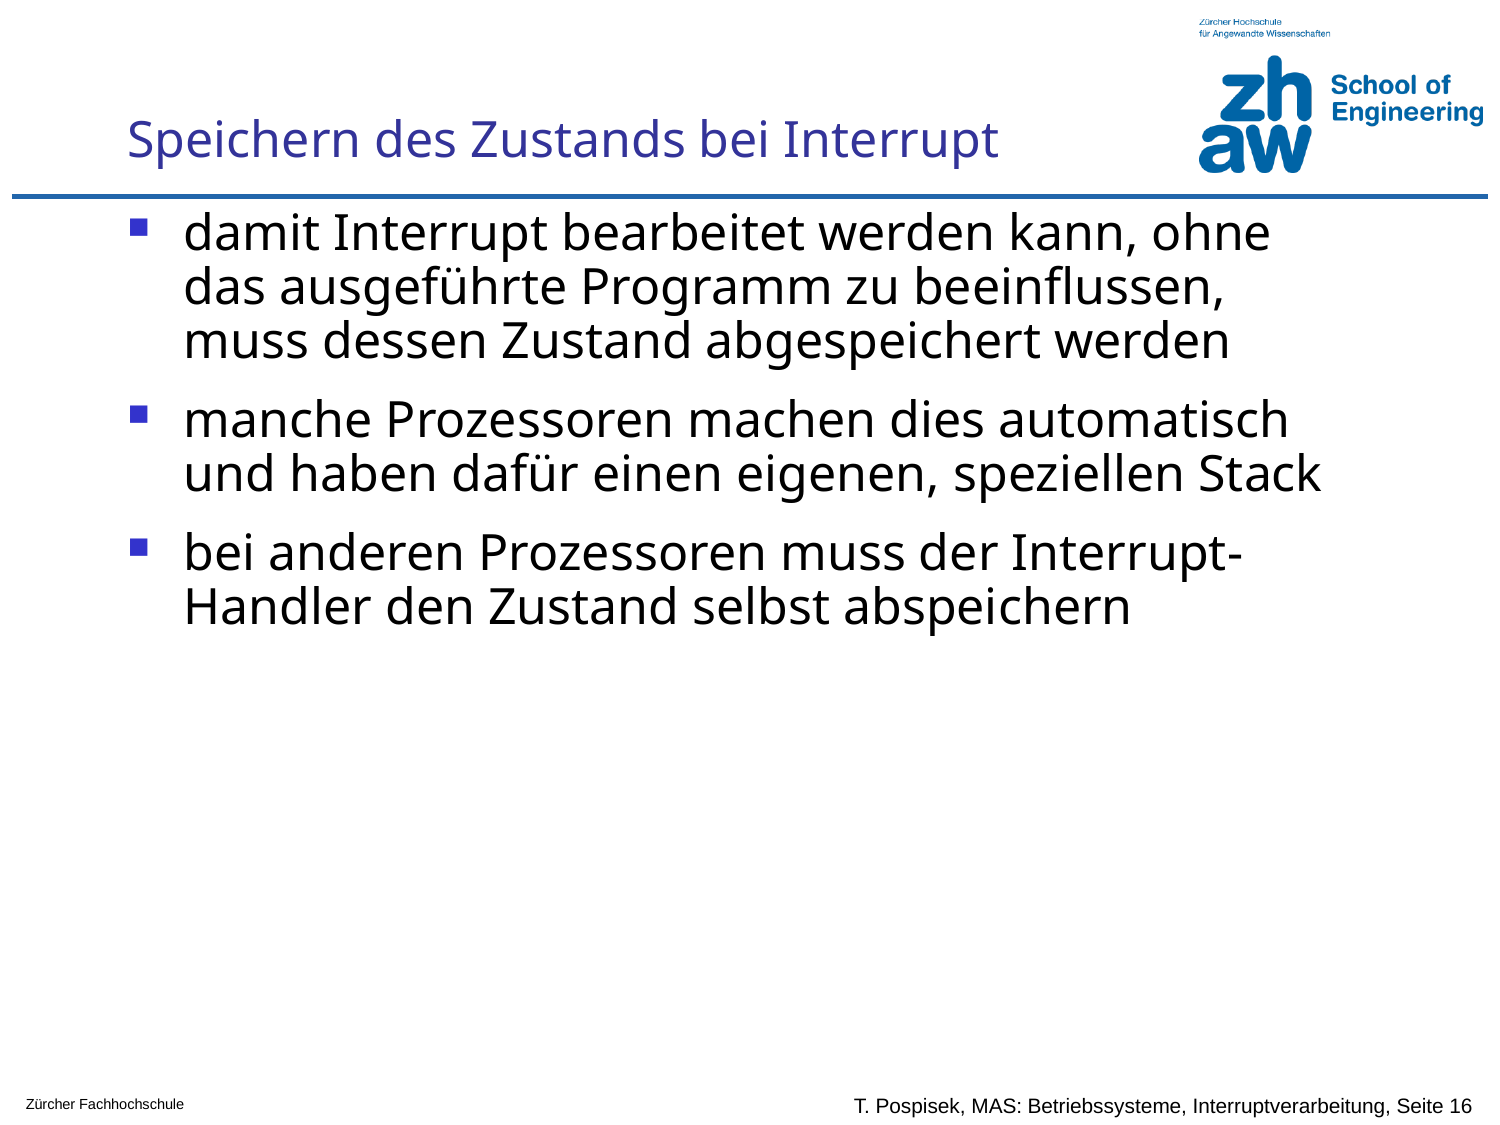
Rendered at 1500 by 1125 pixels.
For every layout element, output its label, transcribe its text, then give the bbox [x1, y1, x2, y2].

picture [1199, 19, 1483, 173]
list damit Interrupt bearbeitet werden kann, ohne das ausgeführte Programm zu beeinflussen, muss dessen Zustand abgespeichert werden manche Prozessoren machen dies automatisch und haben dafür einen eigenen, speziellen Stack bei anderen Prozessoren muss der Interrupt-Handler den Zustand selbst abspeichern [112, 200, 1375, 938]
title Speichern des Zustands bei Interrupt [112, 50, 1391, 175]
